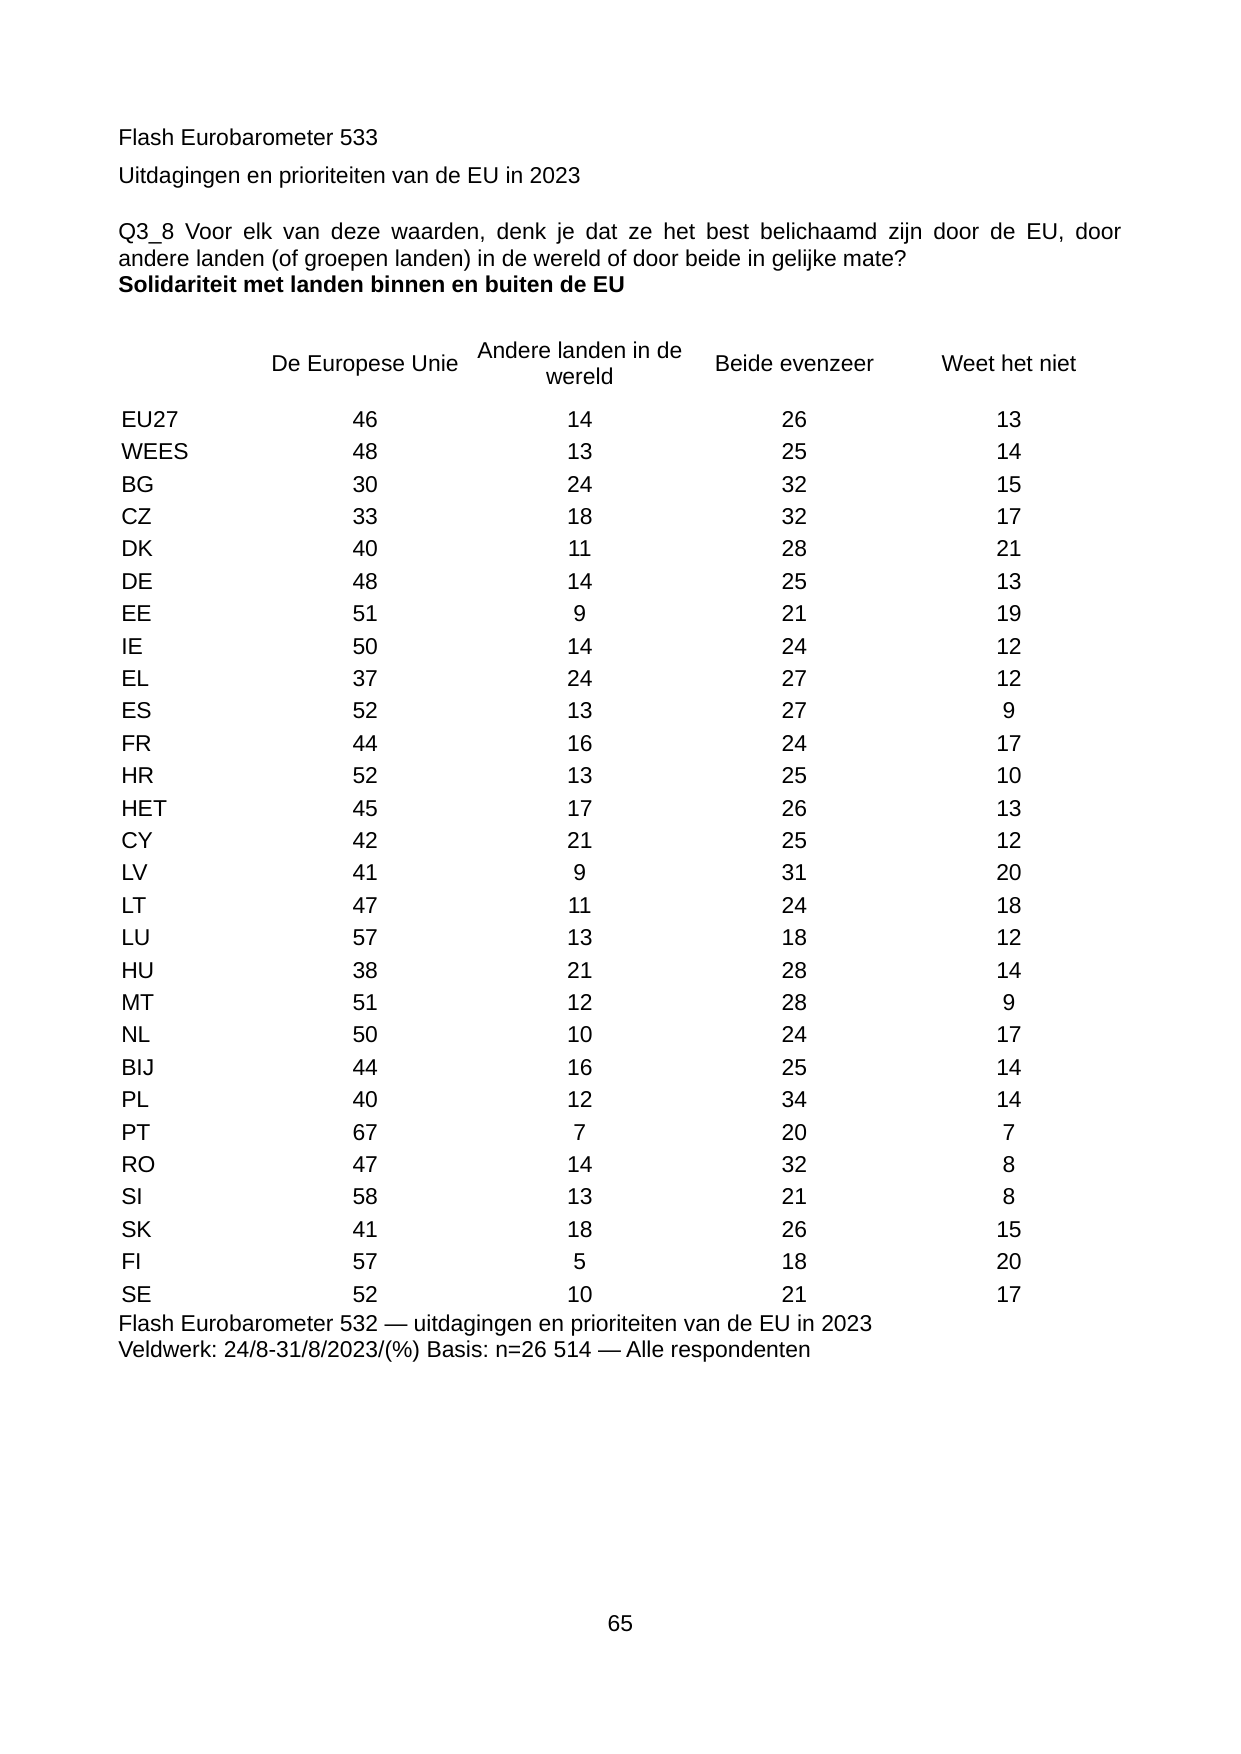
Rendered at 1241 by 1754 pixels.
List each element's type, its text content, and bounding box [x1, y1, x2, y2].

table_cell 47 [258, 889, 472, 921]
table_cell 10 [472, 1018, 687, 1051]
text Q3_8 Voor elk van deze waarden, denk je dat ze het best belichaamd zijn door de EU, door andere landen (of groepen landen) in de wereld of door beide in gelijke mate? [118, 218, 1122, 271]
table_cell NL [118, 1018, 258, 1051]
table_cell 12 [901, 630, 1116, 662]
table_cell 14 [901, 1051, 1116, 1083]
table_cell 28 [687, 954, 901, 986]
table_cell 50 [258, 1018, 472, 1051]
table_cell 27 [687, 694, 901, 727]
table_cell 14 [472, 1148, 687, 1180]
table_cell SI [118, 1180, 258, 1213]
table_cell 57 [258, 921, 472, 953]
table_cell 9 [472, 856, 687, 889]
table_header Beide evenzeer [687, 324, 901, 403]
table_cell 13 [472, 759, 687, 792]
table_cell 14 [472, 565, 687, 597]
table_cell 24 [687, 889, 901, 921]
table_cell 21 [472, 824, 687, 856]
table_cell 7 [472, 1116, 687, 1148]
table_header Andere landen in de wereld [472, 324, 687, 403]
table_cell 34 [687, 1083, 901, 1116]
table_cell 12 [901, 662, 1116, 694]
table_cell BIJ [118, 1051, 258, 1083]
table_cell 5 [472, 1245, 687, 1277]
table_cell 24 [472, 662, 687, 694]
table_cell 58 [258, 1180, 472, 1213]
table_cell 16 [472, 1051, 687, 1083]
table_cell 14 [901, 1083, 1116, 1116]
table_cell 21 [687, 1180, 901, 1213]
table_cell 30 [258, 468, 472, 500]
table_cell 50 [258, 630, 472, 662]
table_cell 46 [258, 403, 472, 435]
table_cell 52 [258, 1278, 472, 1310]
table_cell 18 [687, 921, 901, 953]
table_cell 27 [687, 662, 901, 694]
table_cell 20 [687, 1116, 901, 1148]
table_cell 32 [687, 468, 901, 500]
table_cell MT [118, 986, 258, 1018]
table_cell FR [118, 727, 258, 759]
table_cell 41 [258, 856, 472, 889]
table_cell RO [118, 1148, 258, 1180]
table_cell EU27 [118, 403, 258, 435]
table_cell 44 [258, 727, 472, 759]
table_cell 40 [258, 1083, 472, 1116]
table_cell 21 [687, 1278, 901, 1310]
table_cell ES [118, 694, 258, 727]
table_cell 19 [901, 597, 1116, 629]
text Veldwerk: 24/8-31/8/2023/(%) Basis: n=26 514 — Alle respondenten [118, 1336, 1122, 1363]
table_cell 24 [687, 1018, 901, 1051]
table_header [118, 324, 258, 403]
table_cell 67 [258, 1116, 472, 1148]
table_cell 13 [901, 403, 1116, 435]
table_cell 10 [901, 759, 1116, 792]
text Solidariteit met landen binnen en buiten de EU [118, 271, 1122, 297]
table_cell 25 [687, 759, 901, 792]
table_cell 28 [687, 986, 901, 1018]
table_cell 11 [472, 889, 687, 921]
table_cell LT [118, 889, 258, 921]
table_cell 31 [687, 856, 901, 889]
table_cell 9 [901, 986, 1116, 1018]
table_cell 18 [687, 1245, 901, 1277]
table_cell 57 [258, 1245, 472, 1277]
table_cell 11 [472, 533, 687, 565]
table_cell 16 [472, 727, 687, 759]
table_cell 26 [687, 403, 901, 435]
table_cell 9 [472, 597, 687, 629]
table_cell FI [118, 1245, 258, 1277]
table_cell 18 [901, 889, 1116, 921]
table_cell 7 [901, 1116, 1116, 1148]
table_cell 21 [901, 533, 1116, 565]
table_cell 21 [687, 597, 901, 629]
table_cell 26 [687, 1213, 901, 1245]
table_cell 13 [472, 694, 687, 727]
table_cell DE [118, 565, 258, 597]
table_cell 17 [901, 727, 1116, 759]
table_cell EE [118, 597, 258, 629]
table_cell WEES [118, 435, 258, 468]
table_cell 25 [687, 435, 901, 468]
table_cell 37 [258, 662, 472, 694]
table_cell 44 [258, 1051, 472, 1083]
table_cell 25 [687, 565, 901, 597]
table_cell 15 [901, 1213, 1116, 1245]
table_cell 8 [901, 1180, 1116, 1213]
table_cell 45 [258, 792, 472, 824]
table_cell IE [118, 630, 258, 662]
table_cell 13 [901, 565, 1116, 597]
table_cell 24 [687, 630, 901, 662]
table_cell 17 [901, 1018, 1116, 1051]
table_cell 14 [901, 435, 1116, 468]
table_cell 47 [258, 1148, 472, 1180]
table_header De Europese Unie [258, 324, 472, 403]
table_cell HR [118, 759, 258, 792]
table_cell 20 [901, 1245, 1116, 1277]
table_cell DK [118, 533, 258, 565]
table_cell 52 [258, 694, 472, 727]
table_cell 12 [901, 824, 1116, 856]
table_cell SE [118, 1278, 258, 1310]
table_cell 10 [472, 1278, 687, 1310]
table_cell 25 [687, 824, 901, 856]
table_cell 48 [258, 565, 472, 597]
table_cell PL [118, 1083, 258, 1116]
table_cell 24 [472, 468, 687, 500]
table_cell 32 [687, 500, 901, 532]
table_cell 41 [258, 1213, 472, 1245]
table_cell 40 [258, 533, 472, 565]
table_cell 13 [472, 435, 687, 468]
table_cell 51 [258, 597, 472, 629]
table_cell 8 [901, 1148, 1116, 1180]
table_cell 18 [472, 500, 687, 532]
table_cell 28 [687, 533, 901, 565]
table_cell 38 [258, 954, 472, 986]
table_cell 14 [472, 630, 687, 662]
table_cell 17 [901, 1278, 1116, 1310]
text Flash Eurobarometer 532 — uitdagingen en prioriteiten van de EU in 2023 [118, 1310, 1122, 1336]
table_cell 17 [901, 500, 1116, 532]
table_cell 24 [687, 727, 901, 759]
table_cell LV [118, 856, 258, 889]
table_cell 15 [901, 468, 1116, 500]
table_cell 13 [472, 921, 687, 953]
table_cell 20 [901, 856, 1116, 889]
table_cell 12 [472, 986, 687, 1018]
table_header Weet het niet [901, 324, 1116, 403]
table_cell 14 [901, 954, 1116, 986]
table_cell 14 [472, 403, 687, 435]
table_cell EL [118, 662, 258, 694]
table_cell 32 [687, 1148, 901, 1180]
table_cell 18 [472, 1213, 687, 1245]
table_cell CZ [118, 500, 258, 532]
table_cell 25 [687, 1051, 901, 1083]
table_cell 21 [472, 954, 687, 986]
table_cell 33 [258, 500, 472, 532]
table_cell SK [118, 1213, 258, 1245]
table_cell 17 [472, 792, 687, 824]
table_cell 12 [901, 921, 1116, 953]
table_cell BG [118, 468, 258, 500]
table_cell LU [118, 921, 258, 953]
table_cell HU [118, 954, 258, 986]
table_cell CY [118, 824, 258, 856]
table_cell 42 [258, 824, 472, 856]
table_cell 26 [687, 792, 901, 824]
table_cell 48 [258, 435, 472, 468]
table_cell 51 [258, 986, 472, 1018]
table_cell 52 [258, 759, 472, 792]
table_cell 12 [472, 1083, 687, 1116]
table_cell 13 [901, 792, 1116, 824]
table_cell 13 [472, 1180, 687, 1213]
table_cell HET [118, 792, 258, 824]
table_cell 9 [901, 694, 1116, 727]
table_cell PT [118, 1116, 258, 1148]
